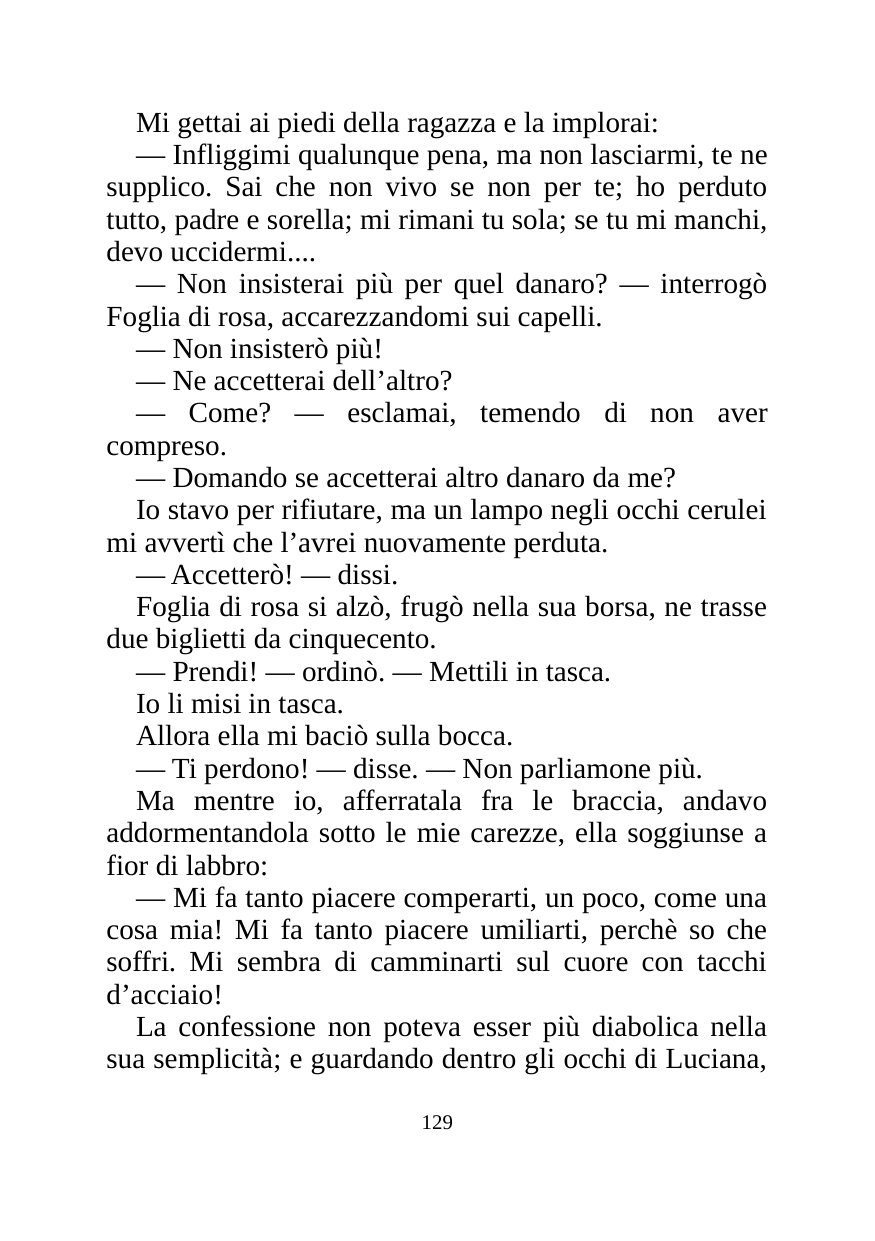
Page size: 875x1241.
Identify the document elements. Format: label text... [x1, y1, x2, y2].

text — Come? — esclamai, temendo di non aver compreso. [106, 397, 768, 461]
text — Ne accetterai dell’altro? [106, 364, 768, 397]
text Foglia di rosa si alzò, frugò nella sua borsa, ne trasse due biglietti da cinquecento. [106, 591, 768, 655]
text — Accetterò! — dissi. [106, 558, 768, 591]
text Allora ella mi baciò sulla bocca. [106, 720, 768, 752]
text — Ti perdono! — disse. — Non parliamone più. [106, 752, 768, 784]
text Io li misi in tasca. [106, 687, 768, 720]
text — Infliggimi qualunque pena, ma non lasciarmi, te ne supplico. Sai che non vivo se non per te; ho perduto tutto, padre e sorella; mi rimani tu sola; se tu mi manchi, devo uccidermi.... [106, 138, 768, 268]
text Ma mentre io, afferratala fra le braccia, andavo addormentandola sotto le mie carezze, ella soggiunse a fior di labbro: [106, 784, 768, 881]
text — Non insisterai più per quel danaro? — interrogò Foglia di rosa, accarezzandomi sui capelli. [106, 268, 768, 332]
text La confessione non poteva esser più diabolica nella sua semplicità; e guardando dentro gli occhi di Luciana, [106, 1010, 768, 1075]
text Mi gettai ai piedi della ragazza e la implorai: [106, 106, 768, 138]
text — Prendi! — ordinò. — Mettili in tasca. [106, 655, 768, 687]
text — Domando se accetterai altro danaro da me? [106, 461, 768, 494]
text Io stavo per rifiutare, ma un lampo negli occhi cerulei mi avvertì che l’avrei nuovamente perduta. [106, 494, 768, 558]
text — Mi fa tanto piacere comperarti, un poco, come una cosa mia! Mi fa tanto piacere umiliarti, perchè so che soffri. Mi sembra di camminarti sul cuore con tacchi d’acciaio! [106, 881, 768, 1010]
text — Non insisterò più! [106, 332, 768, 364]
